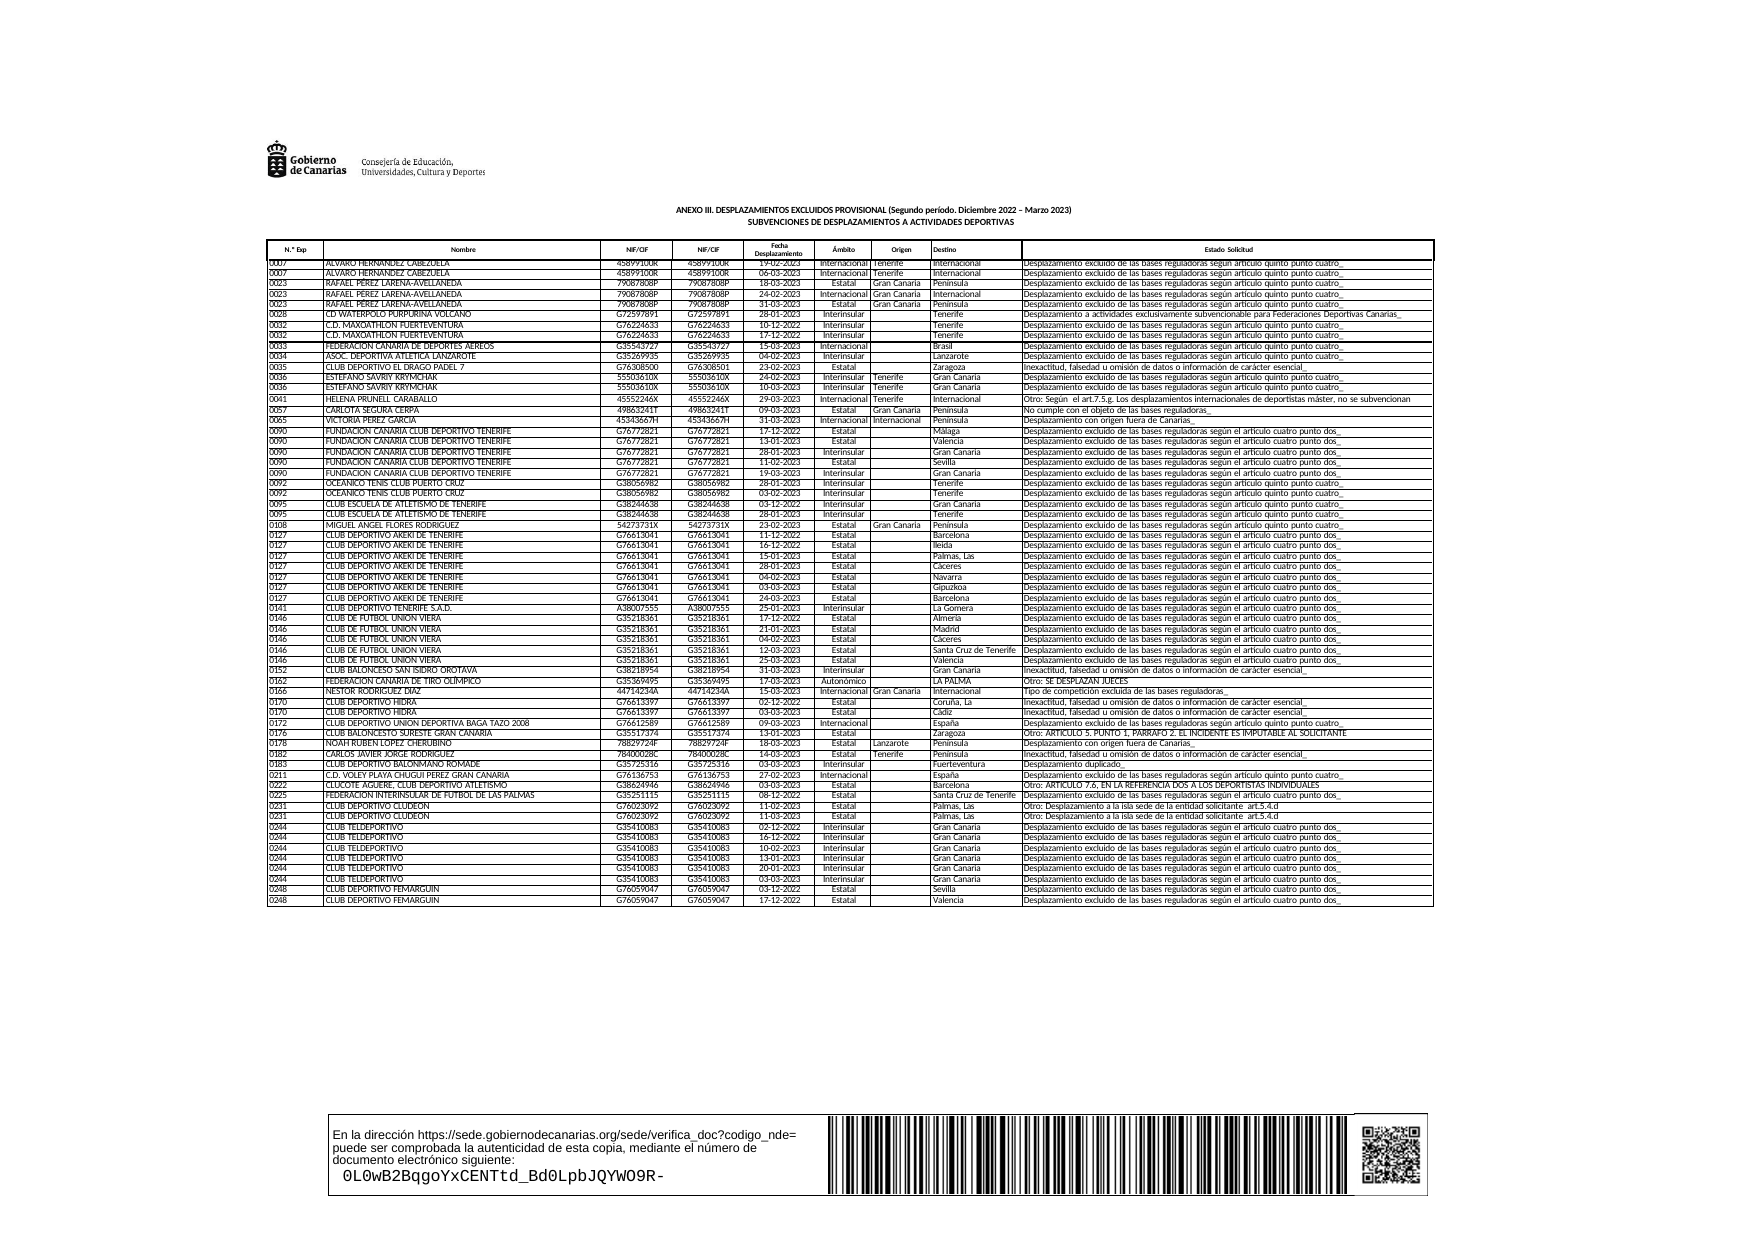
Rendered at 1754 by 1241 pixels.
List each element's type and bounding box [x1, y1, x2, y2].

picture [1354, 1113, 1428, 1196]
picture [828, 1116, 1347, 1194]
picture [267, 138, 485, 178]
